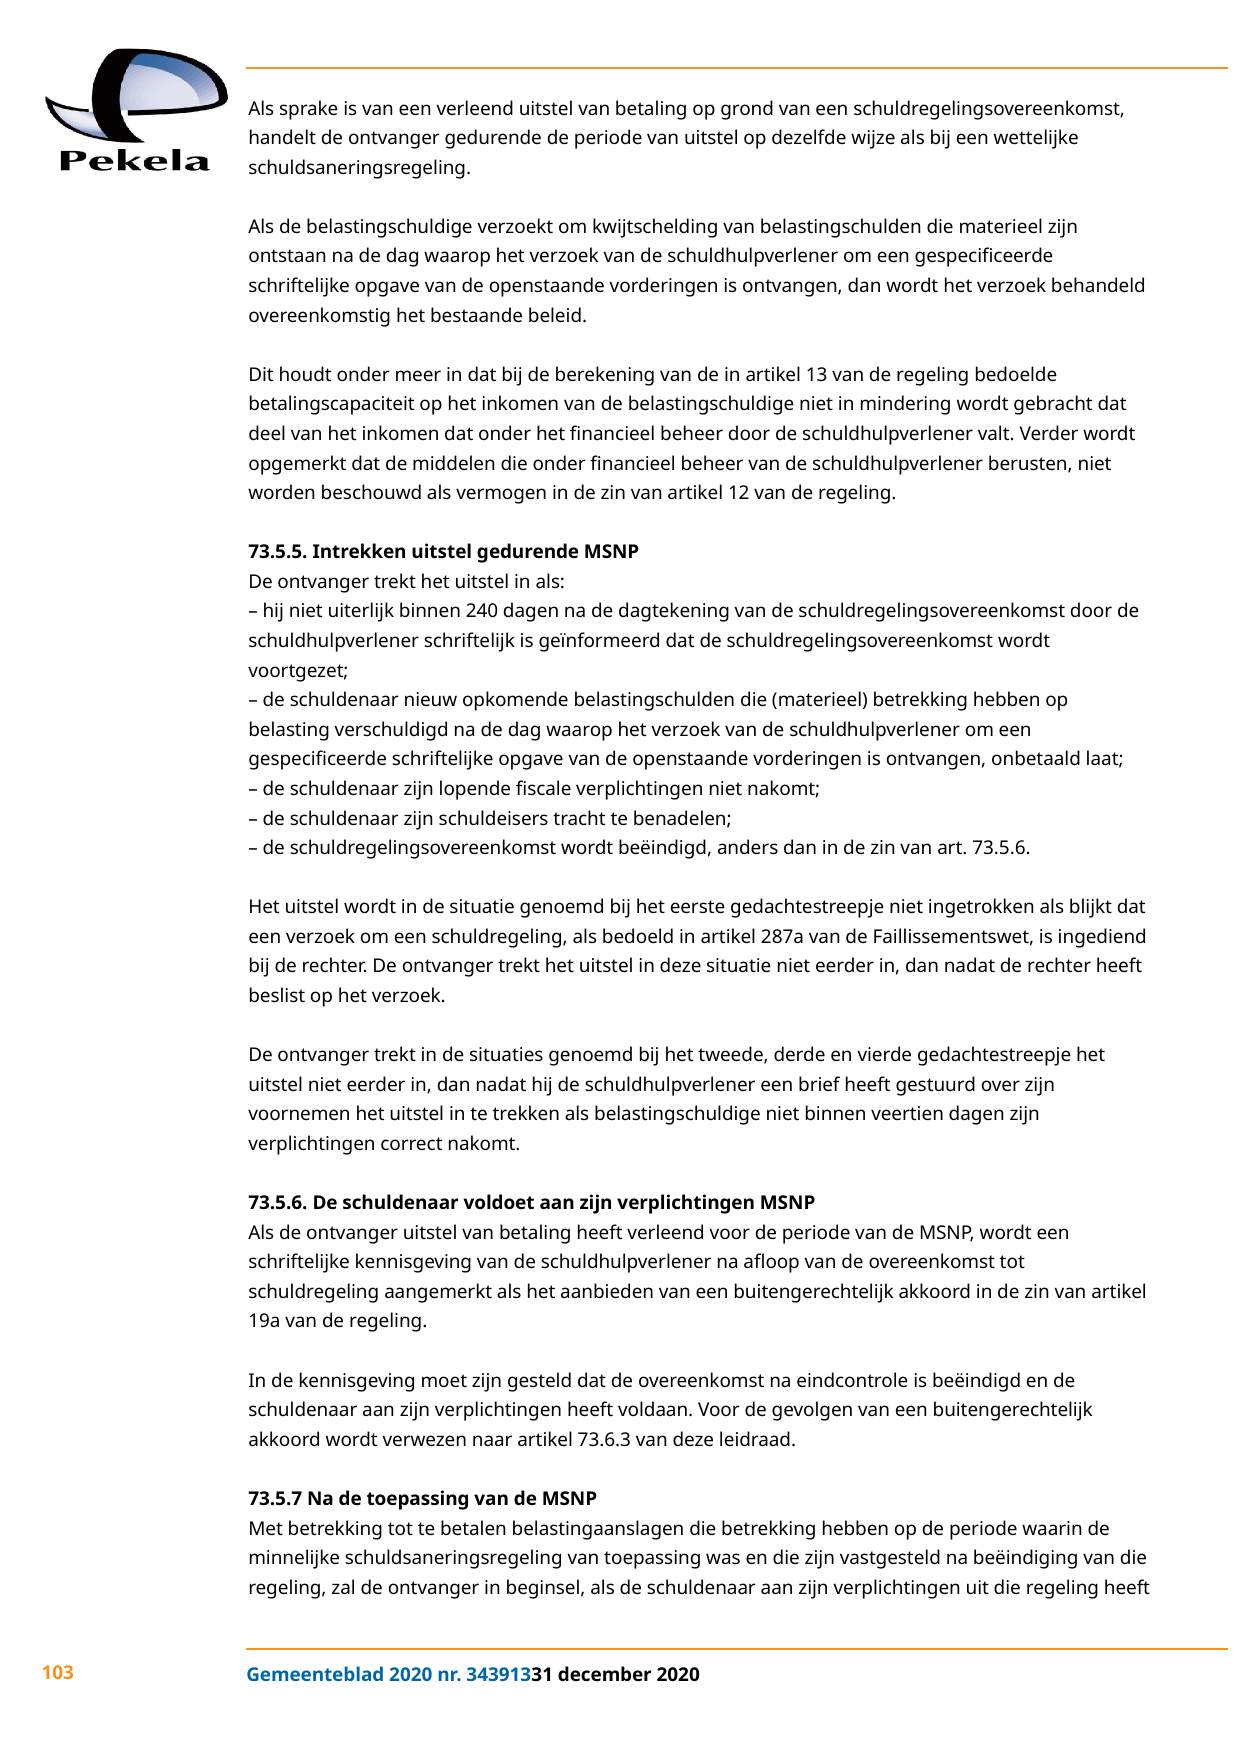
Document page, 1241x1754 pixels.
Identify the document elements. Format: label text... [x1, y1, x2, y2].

text Als de ontvanger uitstel van betaling heeft verleend voor de periode van de MSNP, wordt een schriftelijke kennisgeving van de schuldhulpverlener na afloop van de overeenkomst tot schuldregeling aangemerkt als het aanbieden van een buitengerechtelijk akkoord in de zin van artikel 19a van de regeling. [248, 1219, 1152, 1333]
text 73.5.7 Na de toepassing van de MSNP [248, 1485, 1152, 1511]
text Dit houdt onder meer in dat bij de berekening van de in artikel 13 van de regeling bedoelde betalingscapaciteit op het inkomen van de belastingschuldige niet in mindering wordt gebracht dat deel van het inkomen dat onder het financieel beheer door de schuldhulpverlener valt. Verder wordt opgemerkt dat de middelen die onder financieel beheer van de schuldhulpverlener berusten, niet worden beschouwd als vermogen in de zin van artikel 12 van de regeling. [248, 361, 1152, 505]
text In de kennisgeving moet zijn gesteld dat de overeenkomst na eindcontrole is beëindigd en de schuldenaar aan zijn verplichtingen heeft voldaan. Voor de gevolgen van een buitengerechtelijk akkoord wordt verwezen naar artikel 73.6.3 van deze leidraad. [248, 1367, 1152, 1452]
picture [41, 47, 231, 172]
text Als sprake is van een verleend uitstel van betaling op grond van een schuldregelingsovereenkomst, handelt de ontvanger gedurende de periode van uitstel op dezelfde wijze als bij een wettelijke schuldsaneringsregeling. [248, 95, 1152, 180]
text 73.5.6. De schuldenaar voldoet aan zijn verplichtingen MSNP [248, 1189, 1152, 1215]
text De ontvanger trekt in de situaties genoemd bij het tweede, derde en vierde gedachtestreepje het uitstel niet eerder in, dan nadat hij de schuldhulpverlener een brief heeft gestuurd over zijn voornemen het uitstel in te trekken als belastingschuldige niet binnen veertien dagen zijn verplichtingen correct nakomt. [248, 1041, 1152, 1156]
text – de schuldregelingsovereenkomst wordt beëindigd, anders dan in de zin van art. 73.5.6. [248, 834, 1152, 860]
text Als de belastingschuldige verzoekt om kwijtschelding van belastingschulden die materieel zijn ontstaan na de dag waarop het verzoek van de schuldhulpverlener om een gespecificeerde schriftelijke opgave van de openstaande vorderingen is ontvangen, dan wordt het verzoek behandeld overeenkomstig het bestaande beleid. [248, 213, 1152, 328]
text De ontvanger trekt het uitstel in als: [248, 568, 1152, 594]
text – de schuldenaar zijn lopende fiscale verplichtingen niet nakomt; [248, 775, 1152, 801]
text – de schuldenaar zijn schuldeisers tracht te benadelen; [248, 805, 1152, 831]
text – de schuldenaar nieuw opkomende belastingschulden die (materieel) betrekking hebben op belasting verschuldigd na de dag waarop het verzoek van de schuldhulpverlener om een gespecificeerde schriftelijke opgave van de openstaande vorderingen is ontvangen, onbetaald laat; [248, 686, 1152, 771]
text 73.5.5. Intrekken uitstel gedurende MSNP [248, 538, 1152, 564]
text Met betrekking tot te betalen belastingaanslagen die betrekking hebben op de periode waarin de minnelijke schuldsaneringsregeling van toepassing was en die zijn vastgesteld na beëindiging van die regeling, zal de ontvanger in beginsel, als de schuldenaar aan zijn verplichtingen uit die regeling heeft [248, 1515, 1152, 1600]
text Het uitstel wordt in de situatie genoemd bij het eerste gedachtestreepje niet ingetrokken als blijkt dat een verzoek om een schuldregeling, als bedoeld in artikel 287a van de Faillissementswet, is ingediend bij de rechter. De ontvanger trekt het uitstel in deze situatie niet eerder in, dan nadat de rechter heeft beslist op het verzoek. [248, 893, 1152, 1008]
text – hij niet uiterlijk binnen 240 dagen na de dagtekening van de schuldregelingsovereenkomst door de schuldhulpverlener schriftelijk is geïnformeerd dat de schuldregelingsovereenkomst wordt voortgezet; [248, 598, 1152, 683]
